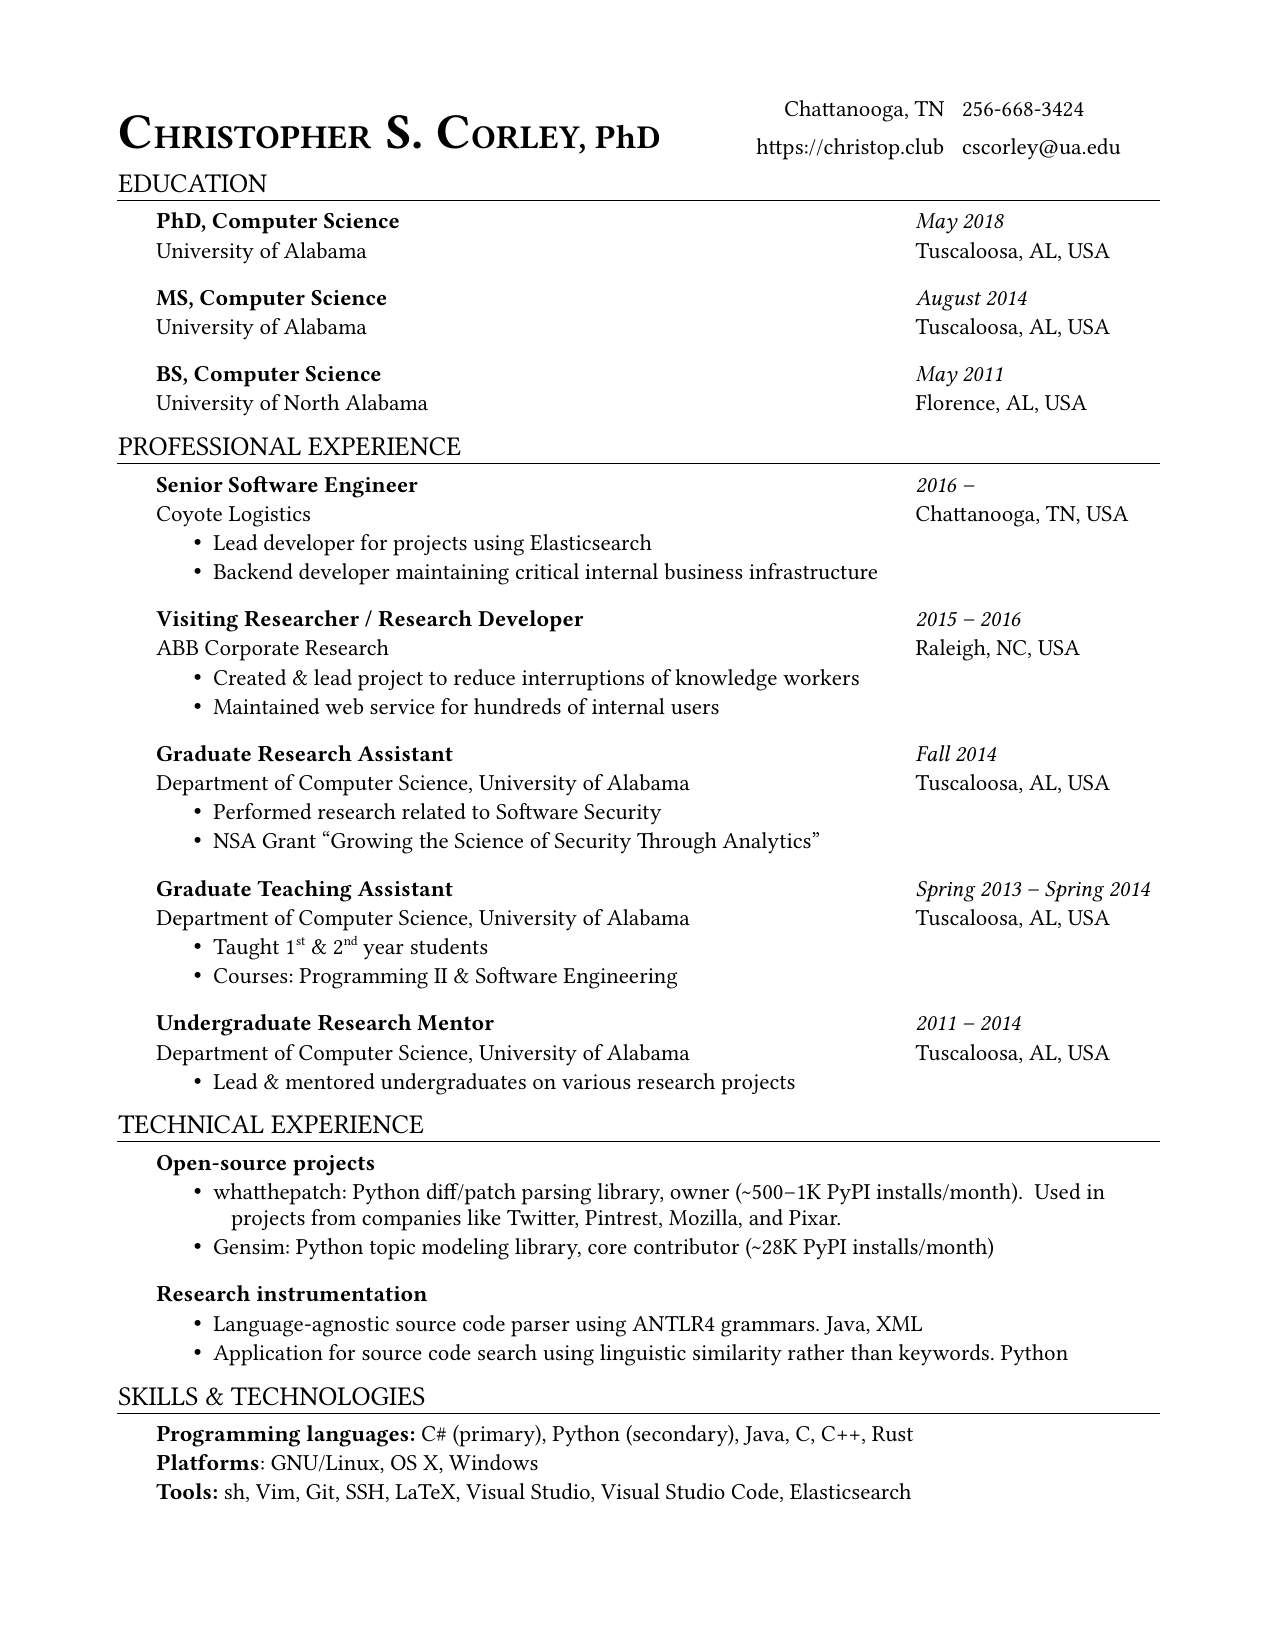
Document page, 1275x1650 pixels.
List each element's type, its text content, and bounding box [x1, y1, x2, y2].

table_cell August 2014 Tuscaloosa, AL, USA [909, 279, 1158, 355]
table_header PhD, Computer Science University of Alabama [150, 203, 909, 279]
table_header May 2018 Tuscaloosa, AL, USA [909, 203, 1158, 279]
table_header Chattanooga, TN https://christop.club [662, 90, 944, 168]
table_header [944, 90, 962, 168]
table_cell Fall 2014 Tuscaloosa, AL, USA [909, 735, 1162, 869]
table_header Senior Software Engineer Coyote Logistics Lead developer for projects using Elasticsearch Backend developer maintaining critical internal business infrastructure [150, 465, 909, 600]
table_cell Visiting Researcher / Research Developer ABB Corporate Research Created & lead project to reduce interruptions of knowledge workers Maintained web service for hundreds of internal users [150, 600, 909, 735]
table_cell Graduate Teaching Assistant Department of Computer Science, University of Alabama Taught 1st & 2nd year students Courses: Programming II & Software Engineering [150, 870, 909, 1004]
table_cell MS, Computer Science University of Alabama [150, 279, 909, 355]
table_cell May 2011 Florence, AL, USA [909, 355, 1158, 431]
text EDUCATION [118, 168, 1157, 199]
table_header Programming languages: C# (primary), Python (secondary), Java, C, C++, Rust Platforms: GNU/Linux, OS X, Windows Tools: sh, Vim, Git, SSH, LaTeX, Visual Studio, Visual Studio Code, Elasticsearch [150, 1415, 1158, 1527]
table_cell Undergraduate Research Mentor Department of Computer Science, University of Alabama Lead & mentored undergraduates on various research projects [150, 1004, 909, 1110]
table_cell 2015 – 2016 Raleigh, NC, USA [909, 600, 1162, 735]
table_cell 2011 – 2014 Tuscaloosa, AL, USA [909, 1004, 1162, 1110]
table_cell Graduate Research Assistant Department of Computer Science, University of Alabama Performed research related to Software Security NSA Grant “Growing the Science of Security Through Analytics” [150, 735, 909, 869]
table_cell Research instrumentation Language-agnostic source code parser using ANTLR4 grammars. Java, XML Application for source code search using linguistic similarity rather than keywords. Python [150, 1275, 1158, 1381]
text SKILLS & TECHNOLOGIES [118, 1381, 1157, 1412]
table_header 2016 – Chattanooga, TN, USA [909, 465, 1162, 600]
text TECHNICAL EXPERIENCE [118, 1110, 1157, 1141]
table_cell BS, Computer Science University of North Alabama [150, 355, 909, 431]
text PROFESSIONAL EXPERIENCE [118, 431, 1157, 462]
table_header 256-668-3424 cscorley@ua.edu [962, 90, 1159, 168]
table_cell Spring 2013 – Spring 2014 Tuscaloosa, AL, USA [909, 870, 1162, 1004]
table_header Open-source projects whatthepatch: Python diff/patch parsing library, owner (~500–1K PyPI installs/month). Used in projects from companies like Twitter, Pintrest, Mozilla, and Pixar. Gensim: Python topic modeling library, core contributor (~28K PyPI installs/month) [150, 1144, 1158, 1275]
table_header CHRISTOPHER S. CORLEY, PhD [118, 90, 662, 168]
